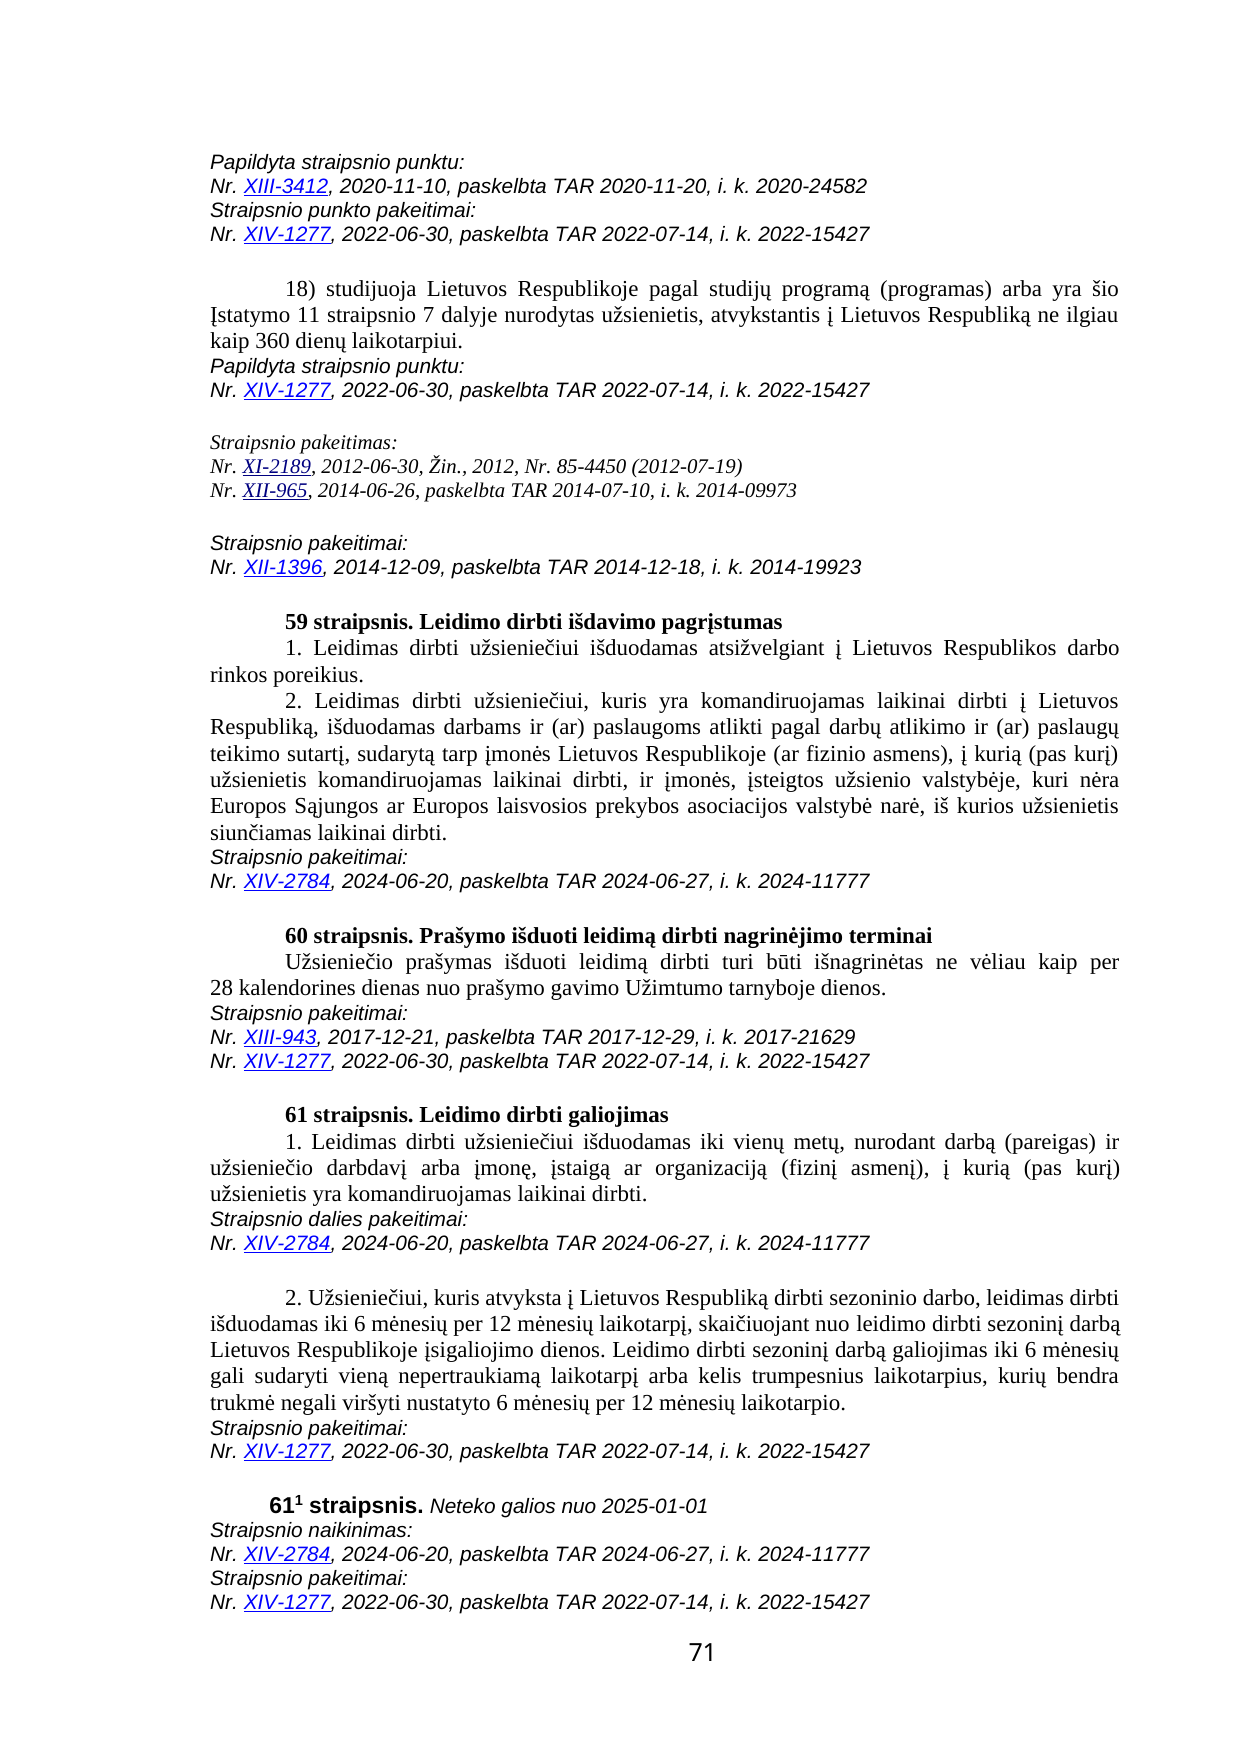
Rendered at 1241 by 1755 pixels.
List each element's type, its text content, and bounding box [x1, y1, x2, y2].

text Nr. XI-2189, 2012-06-30, Žin., 2012, Nr. 85-4450 (2012-07-19) [210, 454, 1120, 478]
text Nr. XIV-1277, 2022-06-30, paskelbta TAR 2022-07-14, i. k. 2022-15427 [210, 1590, 1120, 1614]
text Nr. XIV-2784, 2024-06-20, paskelbta TAR 2024-06-27, i. k. 2024-11777 [210, 1542, 1120, 1566]
text 1. Leidimas dirbti užsieniečiui išduodamas atsižvelgiant į Lietuvos Respublikos darbo rinkos poreikius. [210, 634, 1120, 687]
text Užsieniečio prašymas išduoti leidimą dirbti turi būti išnagrinėtas ne vėliau kaip per 28 kalendorines dienas nuo prašymo gavimo Užimtumo tarnyboje dienos. [210, 948, 1120, 1001]
text 611 straipsnis. Neteko galios nuo 2025-01-01 [210, 1492, 1120, 1518]
text Straipsnio pakeitimai: [210, 1001, 1120, 1025]
text Straipsnio pakeitimai: [210, 845, 1120, 869]
text Straipsnio dalies pakeitimai: [210, 1207, 1120, 1231]
text Straipsnio pakeitimai: [210, 1415, 1120, 1439]
text 59 straipsnis. Leidimo dirbti išdavimo pagrįstumas [210, 608, 1120, 634]
text Nr. XIV-2784, 2024-06-20, paskelbta TAR 2024-06-27, i. k. 2024-11777 [210, 869, 1120, 893]
text Straipsnio pakeitimas: [210, 430, 1120, 454]
text Straipsnio naikinimas: [210, 1518, 1120, 1542]
text Straipsnio punkto pakeitimai: [210, 198, 1120, 222]
text 2. Leidimas dirbti užsieniečiui, kuris yra komandiruojamas laikinai dirbti į Lietuvos Respubliką, išduodamas darbams ir (ar) paslaugoms atlikti pagal darbų atlikimo ir (ar) paslaugų teikimo sutartį, sudarytą tarp įmonės Lietuvos Respublikoje (ar fizinio asmens), į kurią (pas kurį) užsienietis komandiruojamas laikinai dirbti, ir įmonės, įsteigtos užsienio valstybėje, kuri nėra Europos Sąjungos ar Europos laisvosios prekybos asociacijos valstybė narė, iš kurios užsienietis siunčiamas laikinai dirbti. [210, 687, 1120, 845]
text Nr. XIV-1277, 2022-06-30, paskelbta TAR 2022-07-14, i. k. 2022-15427 [210, 378, 1120, 402]
text Papildyta straipsnio punktu: [210, 150, 1120, 174]
text Papildyta straipsnio punktu: [210, 354, 1120, 378]
text 61 straipsnis. Leidimo dirbti galiojimas [210, 1101, 1120, 1128]
text Nr. XIV-1277, 2022-06-30, paskelbta TAR 2022-07-14, i. k. 2022-15427 [210, 222, 1120, 246]
text Straipsnio pakeitimai: [210, 531, 1120, 555]
text 60 straipsnis. Prašymo išduoti leidimą dirbti nagrinėjimo terminai [210, 922, 1120, 948]
text 2. Užsieniečiui, kuris atvyksta į Lietuvos Respubliką dirbti sezoninio darbo, leidimas dirbti išduodamas iki 6 mėnesių per 12 mėnesių laikotarpį, skaičiuojant nuo leidimo dirbti sezoninį darbą Lietuvos Respublikoje įsigaliojimo dienos. Leidimo dirbti sezoninį darbą galiojimas iki 6 mėnesių gali sudaryti vieną nepertraukiamą laikotarpį arba kelis trumpesnius laikotarpius, kurių bendra trukmė negali viršyti nustatyto 6 mėnesių per 12 mėnesių laikotarpio. [210, 1283, 1120, 1415]
text Nr. XIV-1277, 2022-06-30, paskelbta TAR 2022-07-14, i. k. 2022-15427 [210, 1049, 1120, 1073]
text Nr. XIV-2784, 2024-06-20, paskelbta TAR 2024-06-27, i. k. 2024-11777 [210, 1231, 1120, 1255]
text Nr. XIII-943, 2017-12-21, paskelbta TAR 2017-12-29, i. k. 2017-21629 [210, 1025, 1120, 1049]
text Nr. XIII-3412, 2020-11-10, paskelbta TAR 2020-11-20, i. k. 2020-24582 [210, 174, 1120, 198]
text Nr. XII-1396, 2014-12-09, paskelbta TAR 2014-12-18, i. k. 2014-19923 [210, 555, 1120, 579]
text 18) studijuoja Lietuvos Respublikoje pagal studijų programą (programas) arba yra šio Įstatymo 11 straipsnio 7 dalyje nurodytas užsienietis, atvykstantis į Lietuvos Respubliką ne ilgiau kaip 360 dienų laikotarpiui. [210, 274, 1120, 354]
text Nr. XIV-1277, 2022-06-30, paskelbta TAR 2022-07-14, i. k. 2022-15427 [210, 1439, 1120, 1463]
text Nr. XII-965, 2014-06-26, paskelbta TAR 2014-07-10, i. k. 2014-09973 [210, 478, 1120, 502]
text 1. Leidimas dirbti užsieniečiui išduodamas iki vienų metų, nurodant darbą (pareigas) ir užsieniečio darbdavį arba įmonę, įstaigą ar organizaciją (fizinį asmenį), į kurią (pas kurį) užsienietis yra komandiruojamas laikinai dirbti. [210, 1128, 1120, 1207]
text Straipsnio pakeitimai: [210, 1566, 1120, 1590]
